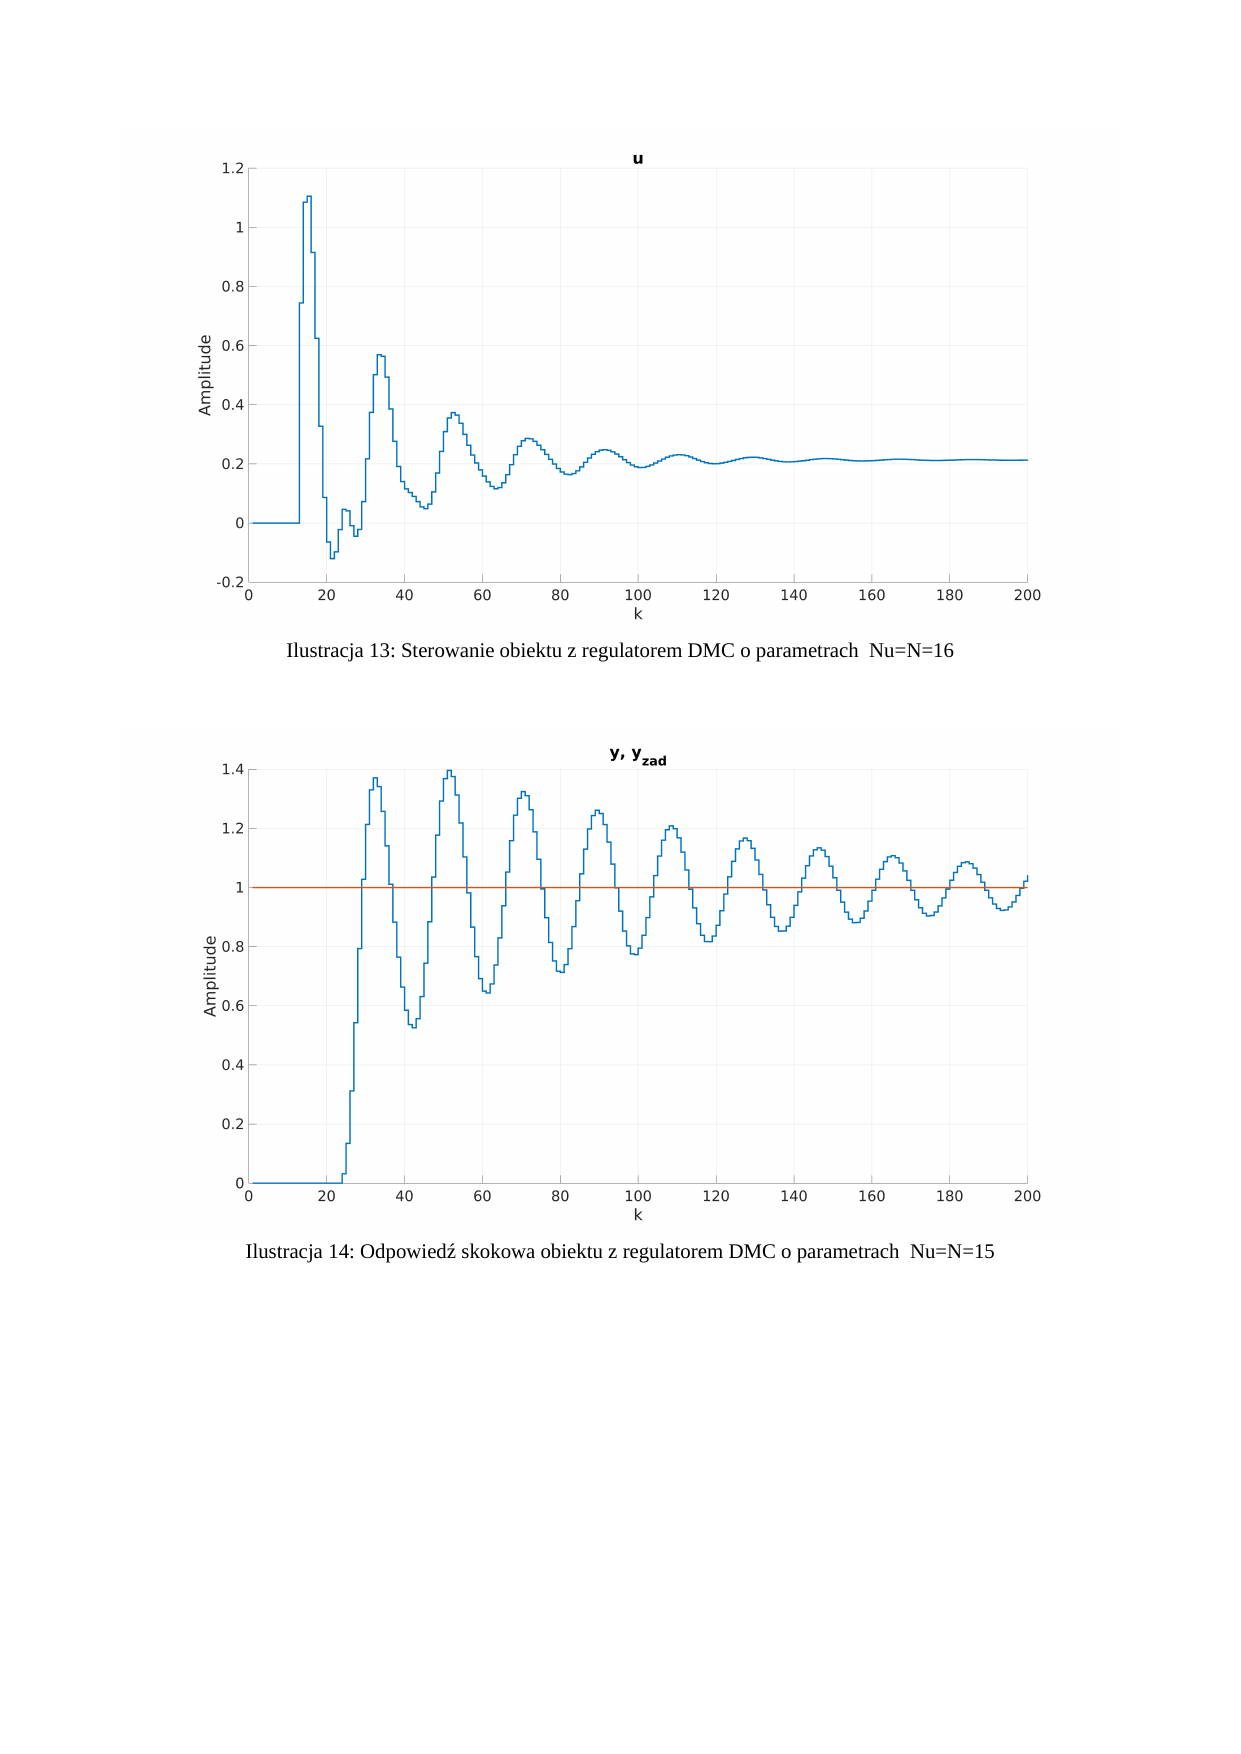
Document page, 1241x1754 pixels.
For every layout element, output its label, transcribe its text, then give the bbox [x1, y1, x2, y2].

picture [118, 731, 1123, 1239]
text Ilustracja 13: Sterowanie obiektu z regulatorem DMC o parametrach Nu=N=16 [118, 638, 1122, 662]
picture [118, 130, 1123, 638]
text Ilustracja 14: Odpowiedź skokowa obiektu z regulatorem DMC o parametrach Nu=N=15 [118, 1239, 1122, 1263]
